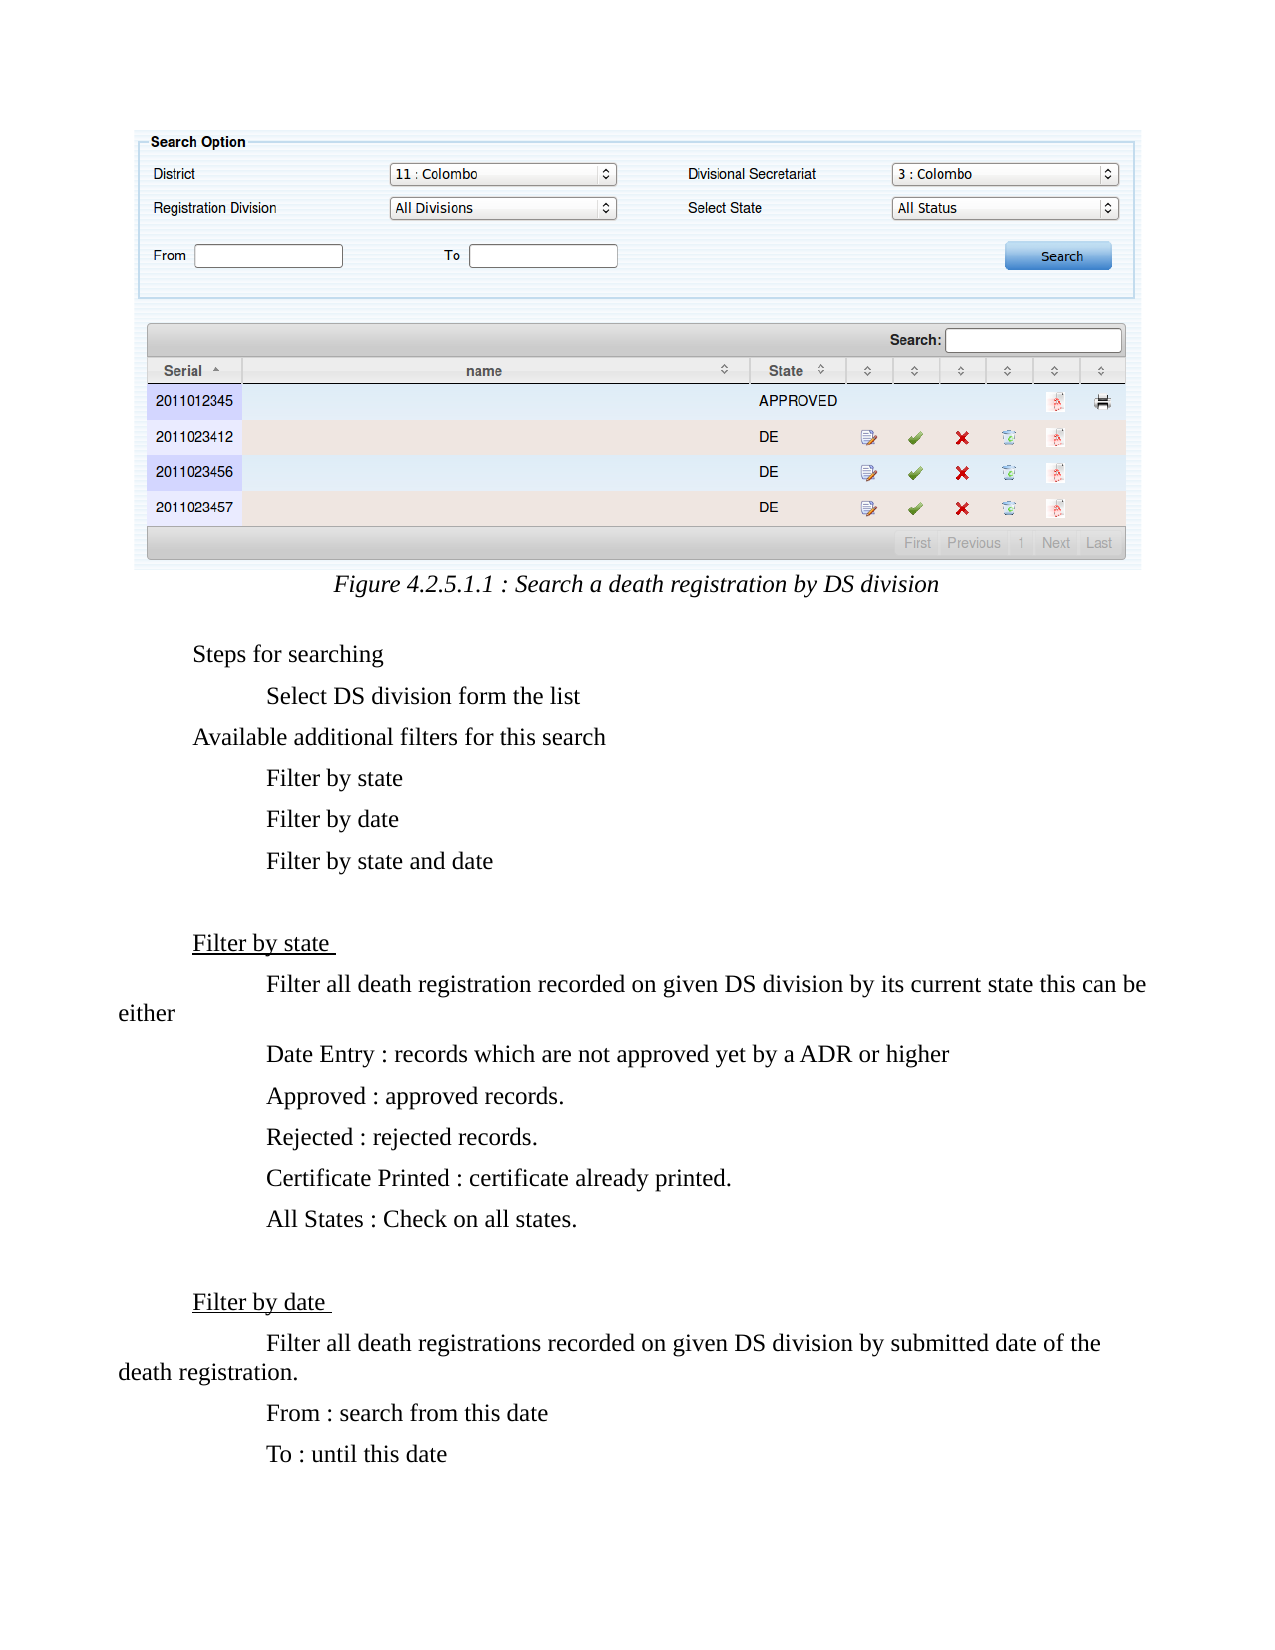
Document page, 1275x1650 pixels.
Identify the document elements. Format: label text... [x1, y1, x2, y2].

text Rejected : rejected records. [118, 1122, 1157, 1151]
text Filter all death registration recorded on given DS division by its current state this can be either [118, 969, 1157, 1027]
text To : until this date [118, 1439, 1157, 1468]
text Steps for searching [118, 639, 1157, 668]
text Filter by state [118, 928, 1157, 957]
text Filter by date [118, 804, 1157, 833]
text Approved : approved records. [118, 1081, 1157, 1109]
text Figure 4.2.5.1.1 : Search a death registration by DS division [134, 570, 1141, 598]
text All States : Check on all states. [118, 1204, 1157, 1233]
text Date Entry : records which are not approved yet by a ADR or higher [118, 1039, 1157, 1068]
text Select DS division form the list [118, 681, 1157, 709]
text Filter by state and date [118, 846, 1157, 874]
text Certificate Printed : certificate already printed. [118, 1163, 1157, 1192]
text Filter all death registrations recorded on given DS division by submitted date of the death registration. [118, 1328, 1157, 1386]
text From : search from this date [118, 1398, 1157, 1427]
text Available additional filters for this search [118, 722, 1157, 751]
text Filter by date [118, 1287, 1157, 1316]
text Filter by state [118, 763, 1157, 792]
picture [134, 130, 1142, 570]
